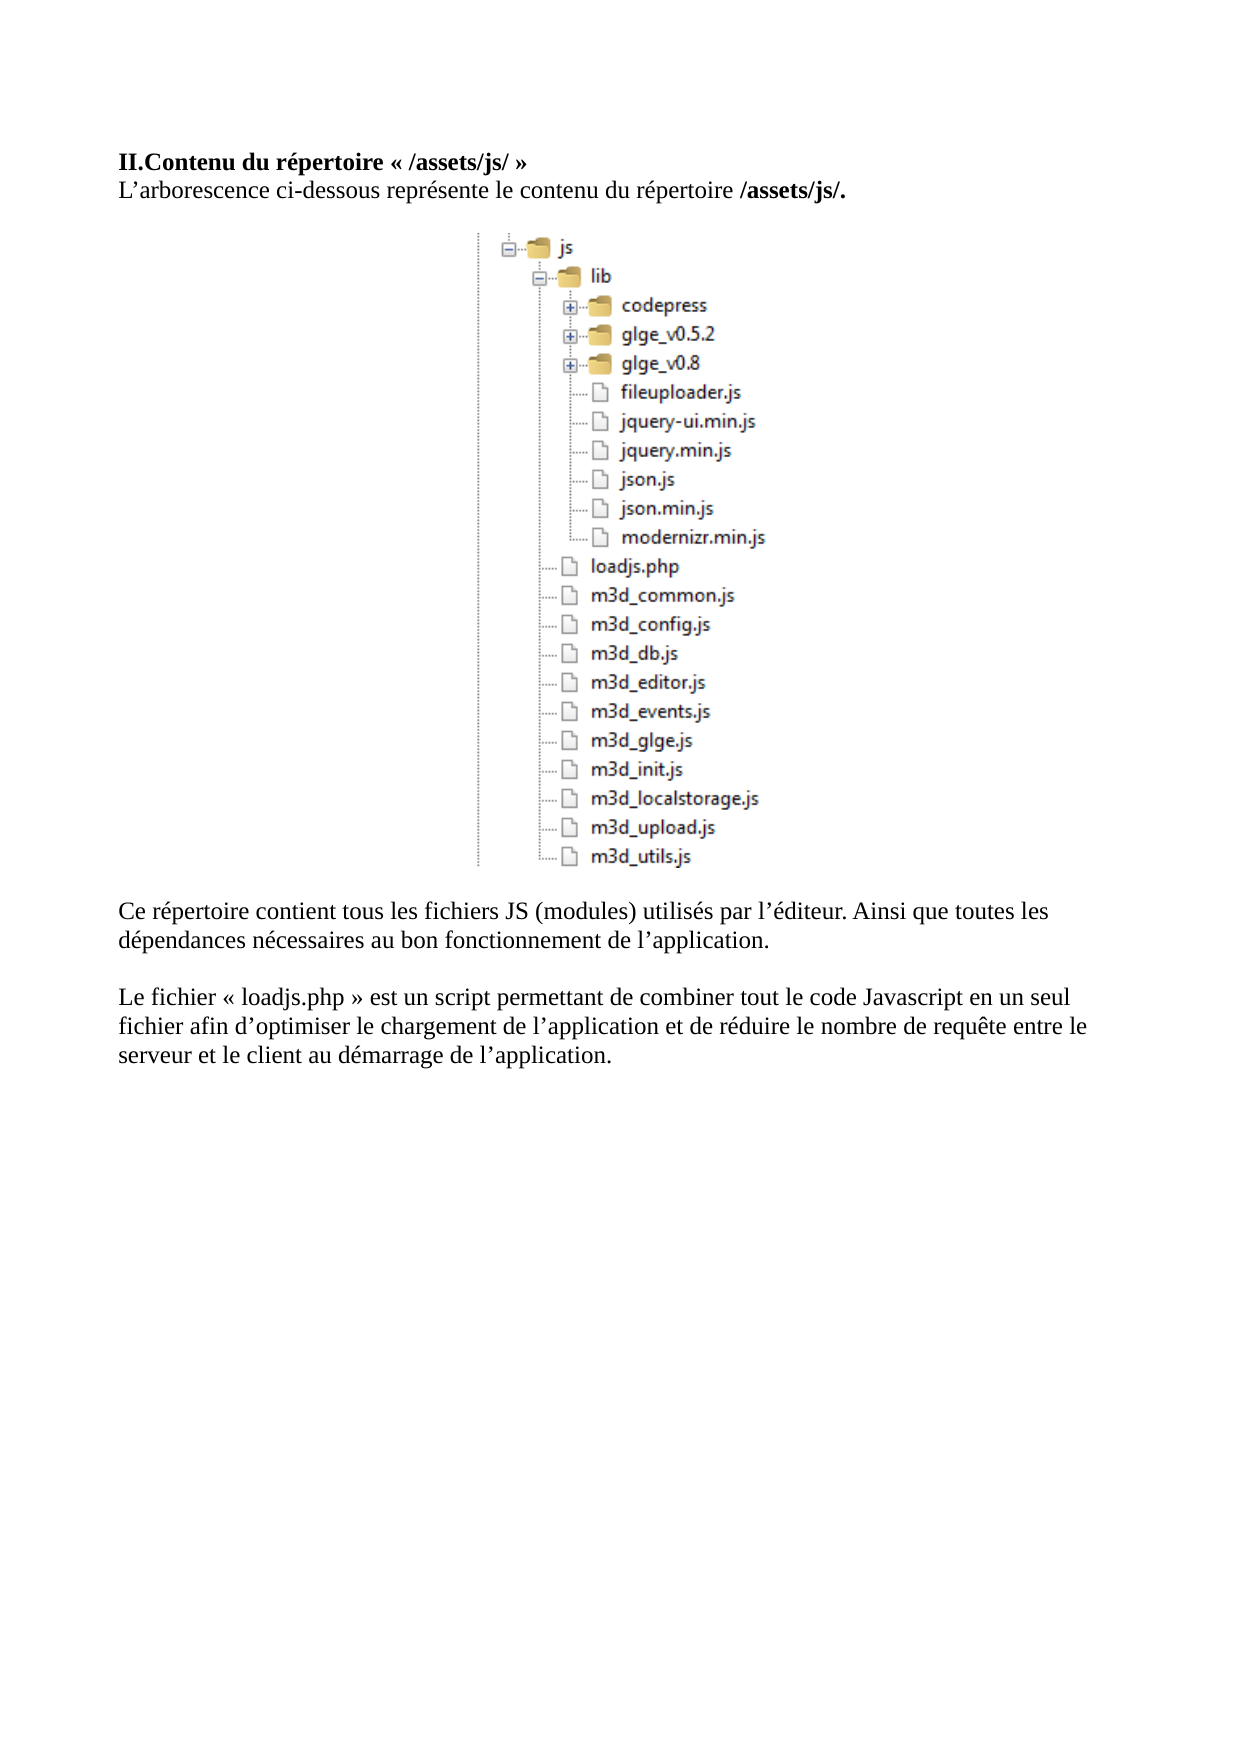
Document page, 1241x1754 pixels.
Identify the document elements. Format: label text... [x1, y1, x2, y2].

list Contenu du répertoire « /assets/js/ » [118, 147, 1122, 176]
text Le fichier « loadjs.php » est un script permettant de combiner tout le code Javascript en un seul fichier afin d’optimiser le chargement de l’application et de réduire le nombre de requête entre le serveur et le client au démarrage de l’application. [118, 982, 1122, 1069]
text L’arborescence ci-dessous représente le contenu du répertoire /assets/js/. [118, 176, 1122, 204]
text Ce répertoire contient tous les fichiers JS (modules) utilisés par l’éditeur. Ainsi que toutes les dépendances nécessaires au bon fonctionnement de l’application. [118, 896, 1122, 954]
